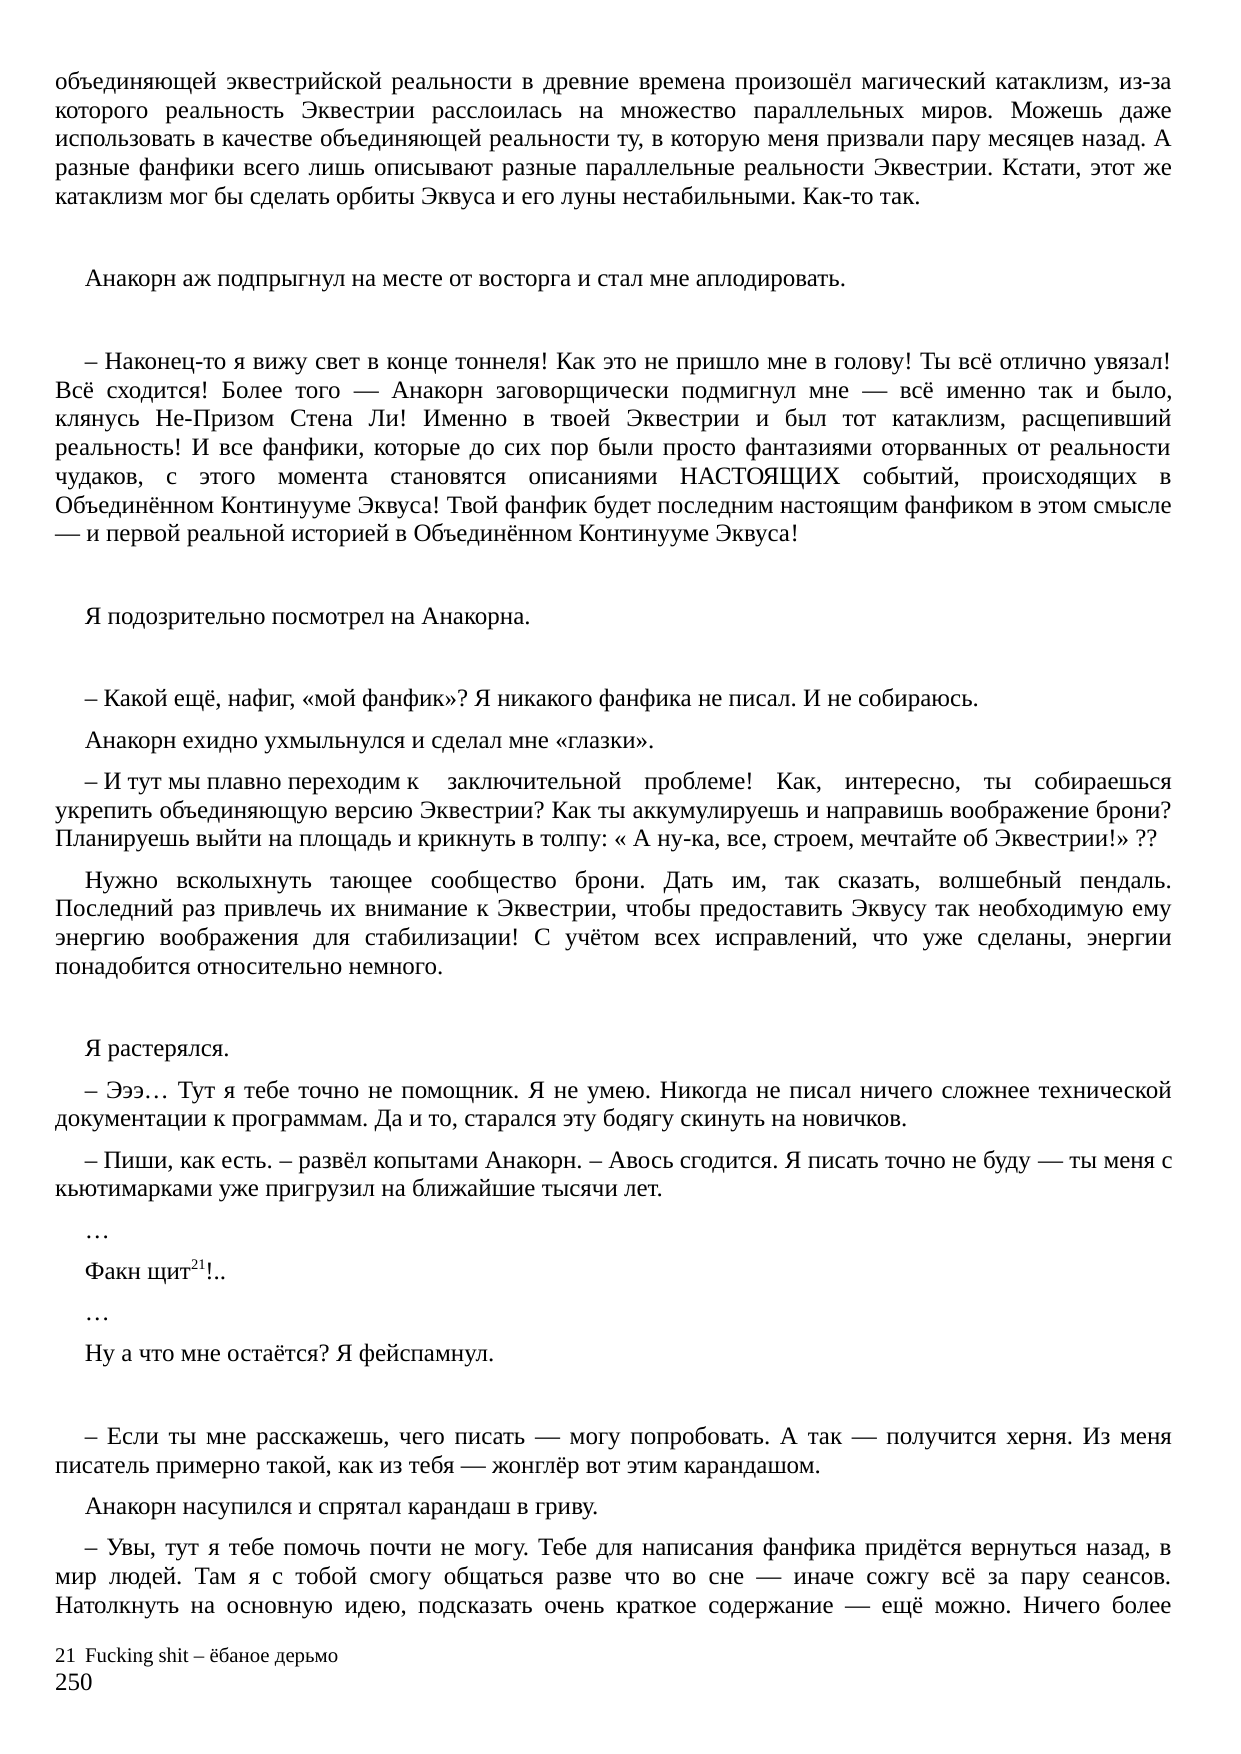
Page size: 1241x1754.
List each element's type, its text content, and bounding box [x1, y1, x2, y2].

text – И тут мы плавно переходим к заключительной проблеме! Как, интересно, ты собираешься укрепить объединяющую версию Эквестрии? Как ты аккумулируешь и направишь воображение брони? Планируешь выйти на площадь и крикнуть в толпу: « А ну-ка, все, строем, мечтайте об Эквестрии!» ?? [55, 766, 1173, 852]
text Я подозрительно посмотрел на Анакорна. [55, 601, 1173, 630]
text Ну а что мне остаётся? Я фейспамнул. [55, 1338, 1173, 1367]
text объединяющей эквестрийской реальности в древние времена произошёл магический катаклизм, из-за которого реальность Эквестрии расслоилась на множество параллельных миров. Можешь даже использовать в качестве объединяющей реальности ту, в которую меня призвали пару месяцев назад. А разные фанфики всего лишь описывают разные параллельные реальности Эквестрии. Кстати, этот же катаклизм мог бы сделать орбиты Эквуса и его луны нестабильными. Как-то так. [55, 66, 1173, 210]
text Факн щит!.. [55, 1256, 1173, 1285]
text – Если ты мне расскажешь, чего писать — могу попробовать. А так — получится херня. Из меня писатель примерно такой, как из тебя — жонглёр вот этим карандашом. [55, 1421, 1173, 1478]
text … [55, 1215, 1173, 1243]
text – Наконец-то я вижу свет в конце тоннеля! Как это не пришло мне в голову! Ты всё отлично увязал! Всё сходится! Более того — Анакорн заговорщически подмигнул мне — всё именно так и было, клянусь Не-Призом Стена Ли! Именно в твоей Эквестрии и был тот катаклизм, расщепивший реальность! И все фанфики, которые до сих пор были просто фантазиями оторванных от реальности чудаков, с этого момента становятся описаниями НАСТОЯЩИХ событий, происходящих в Объединённом Континууме Эквуса! Твой фанфик будет последним настоящим фанфиком в этом смысле — и первой реальной историей в Объединённом Континууме Эквуса! [55, 346, 1173, 547]
text … [55, 1297, 1173, 1326]
text Я растерялся. [55, 1033, 1173, 1062]
text Анакорн ехидно ухмыльнулся и сделал мне «глазки». [55, 725, 1173, 753]
text Анакорн аж подпрыгнул на месте от восторга и стал мне аплодировать. [55, 263, 1173, 292]
text – Какой ещё, нафиг, «мой фанфик»? Я никакого фанфика не писал. И не собираюсь. [55, 683, 1173, 712]
text Fucking shit – ёбаное дерьмо [55, 1642, 1173, 1667]
text – Увы, тут я тебе помочь почти не могу. Тебе для написания фанфика придётся вернуться назад, в мир людей. Там я с тобой смогу общаться разве что во сне — иначе сожгу всё за пару сеансов. Натолкнуть на основную идею, подсказать очень краткое содержание — ещё можно. Ничего более [55, 1532, 1173, 1618]
text – Эээ… Тут я тебе точно не помощник. Я не умею. Никогда не писал ничего сложнее технической документации к программам. Да и то, старался эту бодягу скинуть на новичков. [55, 1075, 1173, 1132]
text Анакорн насупился и спрятал карандаш в гриву. [55, 1491, 1173, 1520]
text Нужно всколыхнуть тающее сообщество брони. Дать им, так сказать, волшебный пендаль. Последний раз привлечь их внимание к Эквестрии, чтобы предоставить Эквусу так необходимую ему энергию воображения для стабилизации! С учётом всех исправлений, что уже сделаны, энергии понадобится относительно немного. [55, 865, 1173, 980]
text – Пиши, как есть. – развёл копытами Анакорн. – Авось сгодится. Я писать точно не буду — ты меня с кьютимарками уже пригрузил на ближайшие тысячи лет. [55, 1145, 1173, 1202]
